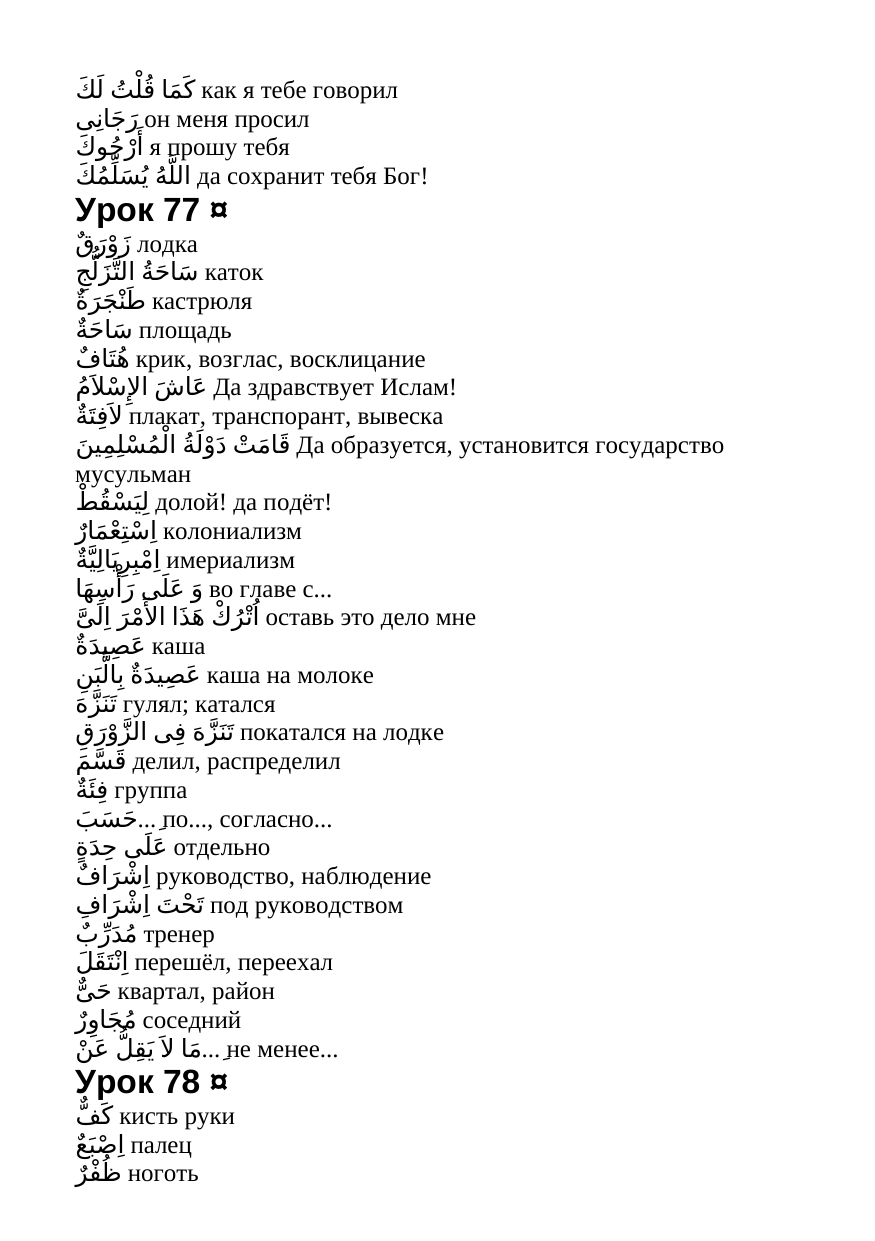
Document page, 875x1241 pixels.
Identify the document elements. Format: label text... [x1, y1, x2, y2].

text تَنَزَّهَ гулял; катался‎ [75, 689, 799, 717]
text تَنَزَّهَ فِى الزَّوْرَقِ пока­тался на лодке‎ [75, 717, 799, 746]
text طَنْجَرَةٌ кастрюля‎ [75, 286, 799, 315]
text قَسَّمَ делил, распределил‎ [75, 746, 799, 775]
text فِئَةٌ группа‎ [75, 775, 799, 804]
text كَمَا قُلْتُ لَكَ как я тебе говорил‎ [75, 75, 799, 104]
text رَجَانِى он меня просил‎ [75, 104, 799, 132]
text حَسَبَ...ِ по..., согласно...‎ [75, 804, 799, 832]
text زَوْرَقٌ лодка‎ [75, 229, 799, 257]
text اِنْتَقَلَ перешёл, переехал‎ [75, 947, 799, 976]
text تَحْتَ اِشْرَافِ под руко­водством‎ [75, 890, 799, 919]
text حَىٌّ квартал, район‎ [75, 976, 799, 1005]
text اِسْتِعْمَارٌ колониализм‎ [75, 516, 799, 545]
text ظُفْرٌ ноготь‎ [75, 1158, 799, 1187]
text لاَفِتَةٌ плакат, транспо­рант, вывеска‎ [75, 401, 799, 430]
text اِصْبَعٌ палец‎ [75, 1130, 799, 1158]
text عَصِيدَةٌ بِالَّبَنِ каша на молоке‎ [75, 660, 799, 689]
text كَفٌّ кисть руки‎ [75, 1101, 799, 1130]
text قَامَتْ دَوْلَةُ الْمُسْلِمِينَ Да образуется, установится государство мусульман‎ [75, 430, 799, 487]
text مُجَاوِرٌ соседний‎ [75, 1005, 799, 1034]
text عَاشَ الإِسْلاَمُ Да здрав­ствует Ислам!‎ [75, 372, 799, 401]
text هُتَافٌ крик, возглас, восклицание‎ [75, 344, 799, 372]
text اُتْرُكْ هَذَا الأَمْرَ اِلَىَّ оставь это дело мне‎ [75, 602, 799, 631]
subtitle Урок 77‎ ¤ [75, 190, 799, 229]
text أَرْجُوكَ я прошу тебя‎ [75, 132, 799, 161]
text مَا لاَ يَقِلُّ عَنْ...ِ не ме­нее...‎ [75, 1034, 799, 1062]
text اِشْرَافٌ руководство, на­блюдение‎ [75, 861, 799, 890]
text سَاحَةٌ площадь‎ [75, 315, 799, 344]
text عَلَى حِدَةٍ отдельно‎ [75, 832, 799, 861]
text لِيَسْقُطْ долой! да подёт!‎ [75, 487, 799, 516]
subtitle Урок 78‎ ¤ [75, 1062, 799, 1101]
text وَ عَلَى رَأْسِهَا во главе с...‎ [75, 574, 799, 602]
text سَاحَةُ التَّزَلُّجِ каток‎ [75, 257, 799, 286]
text عَصِيدَةٌ каша‎ [75, 631, 799, 660]
text اِمْبِرِيَالِيَّةٌ имериализм‎ [75, 545, 799, 574]
text اللَّهُ يُسَلِّمُكَ да сохранит тебя Бог!‎ [75, 161, 799, 190]
text مُدَرِّبٌ тренер‎ [75, 919, 799, 947]
